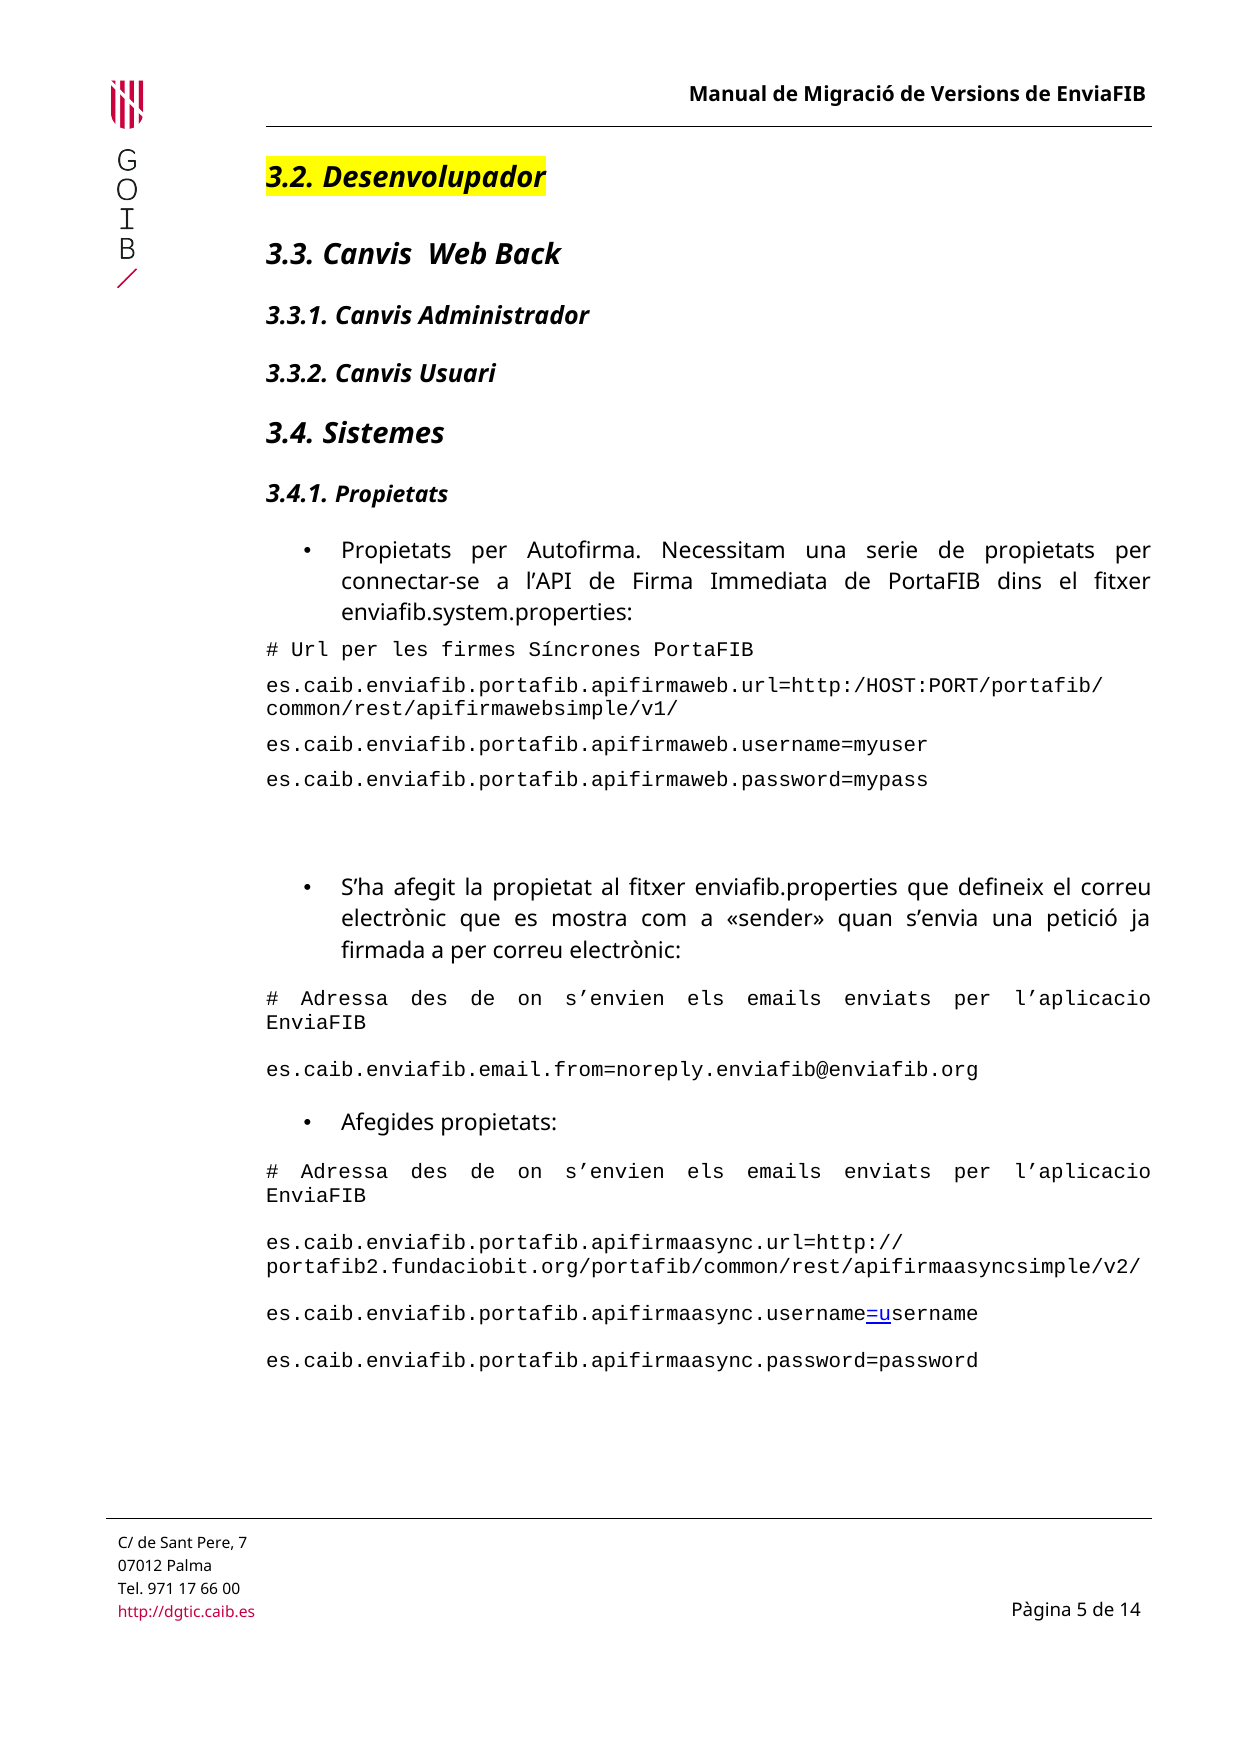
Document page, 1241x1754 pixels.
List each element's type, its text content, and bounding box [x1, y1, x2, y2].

table_header # Adressa des de on s’envien els emails enviats per l’aplicacio EnviaFIB es.caib.enviafib.email.from=noreply.enviafib@enviafib.org [266, 977, 1152, 1094]
table_header # Url per les firmes Síncrones PortaFIB es.caib.enviafib.portafib.apifirmaweb.url=http:/HOST:PORT/portafib/common/rest/apifirmawebsimple/v1/ es.caib.enviafib.portafib.apifirmaweb.username=myuser es.caib.enviafib.portafib.apifirmaweb.password=mypass [266, 639, 1152, 804]
picture [82, 57, 172, 319]
list Afegides propietats: [303, 1106, 1152, 1138]
subtitle Canvis Web Back [266, 234, 1152, 273]
list S’ha afegit la propietat al fitxer enviafib.properties que defineix el correu electrònic que es mostra com a «sender» quan s’envia una petició ja firmada a per correu electrònic: [303, 871, 1152, 965]
list Propietats per Autofirma. Necessitam una serie de propietats per connectar-se a l’API de Firma Immediata de PortaFIB dins el fitxer enviafib.system.properties: [303, 534, 1152, 627]
subtitle Propietats [266, 476, 1152, 510]
subtitle Canvis Usuari [266, 355, 1152, 389]
subtitle Canvis Administrador [266, 298, 1152, 332]
table_header # Adressa des de on s’envien els emails enviats per l’aplicacio EnviaFIB es.caib.enviafib.portafib.apifirmaasync.url=http://portafib2.fundaciobit.org/portafib/common/rest/apifirmaasyncsimple/v2/ es.caib.enviafib.portafib.apifirmaasync.username=username es.caib.enviafib.portafib.apifirmaasync.password=password [266, 1149, 1152, 1433]
subtitle Sistemes [266, 413, 1152, 452]
subtitle Desenvolupador [266, 156, 1152, 196]
